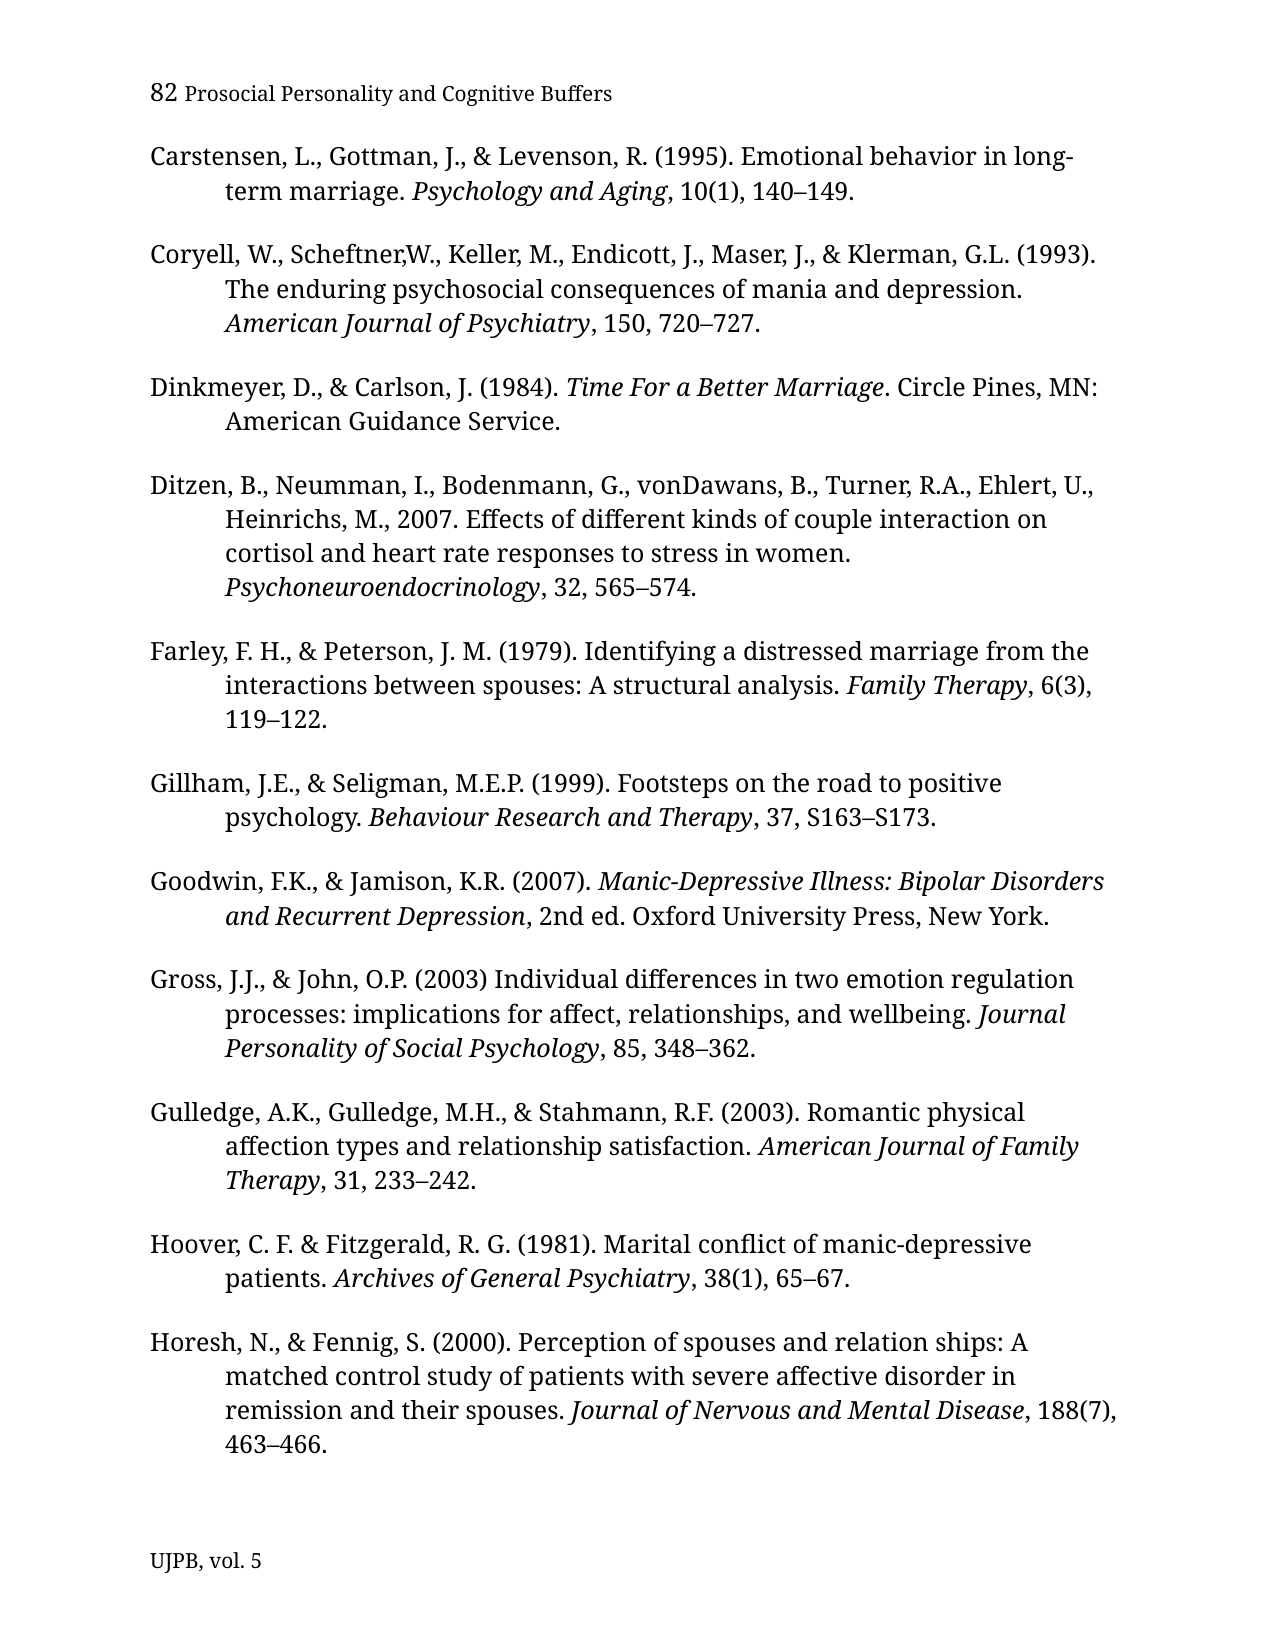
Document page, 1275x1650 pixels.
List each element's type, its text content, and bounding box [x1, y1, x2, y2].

text Gross, J.J., & John, O.P. (2003) Individual differences in two emotion regulation processes: implications for affect, relationships, and wellbeing. Journal Personality of Social Psychology, 85, 348–362. [150, 962, 1125, 1064]
text Horesh, N., & Fennig, S. (2000). Perception of spouses and relation ships: A matched control study of patients with severe affective disorder in remission and their spouses. Journal of Nervous and Mental Disease, 188(7), 463–466. [150, 1325, 1125, 1461]
text Farley, F. H., & Peterson, J. M. (1979). Identifying a distressed marriage from the interactions between spouses: A structural analysis. Family Therapy, 6(3), 119–122. [150, 634, 1125, 736]
text Gulledge, A.K., Gulledge, M.H., & Stahmann, R.F. (2003). Romantic physical affection types and relationship satisfaction. American Journal of Family Therapy, 31, 233–242. [150, 1094, 1125, 1197]
text Ditzen, B., Neumman, I., Bodenmann, G., vonDawans, B., Turner, R.A., Ehlert, U., Heinrichs, M., 2007. Effects of different kinds of couple interaction on cortisol and heart rate responses to stress in women. Psychoneuroendocrinology, 32, 565–574. [150, 467, 1125, 604]
text Hoover, C. F. & Fitzgerald, R. G. (1981). Marital conflict of manic-depressive patients. Archives of General Psychiatry, 38(1), 65–67. [150, 1227, 1125, 1295]
text Coryell, W., Scheftner,W., Keller, M., Endicott, J., Maser, J., & Klerman, G.L. (1993). The enduring psychosocial consequences of mania and depression. American Journal of Psychiatry, 150, 720–727. [150, 237, 1125, 339]
text Carstensen, L., Gottman, J., & Levenson, R. (1995). Emotional behavior in long-term marriage. Psychology and Aging, 10(1), 140–149. [150, 139, 1125, 207]
text Goodwin, F.K., & Jamison, K.R. (2007). Manic-Depressive Illness: Bipolar Disorders and Recurrent Depression, 2nd ed. Oxford University Press, New York. [150, 864, 1125, 932]
text Gillham, J.E., & Seligman, M.E.P. (1999). Footsteps on the road to positive psychology. Behaviour Research and Therapy, 37, S163–S173. [150, 766, 1125, 834]
text Dinkmeyer, D., & Carlson, J. (1984). Time For a Better Marriage. Circle Pines, MN: American Guidance Service. [150, 369, 1125, 437]
